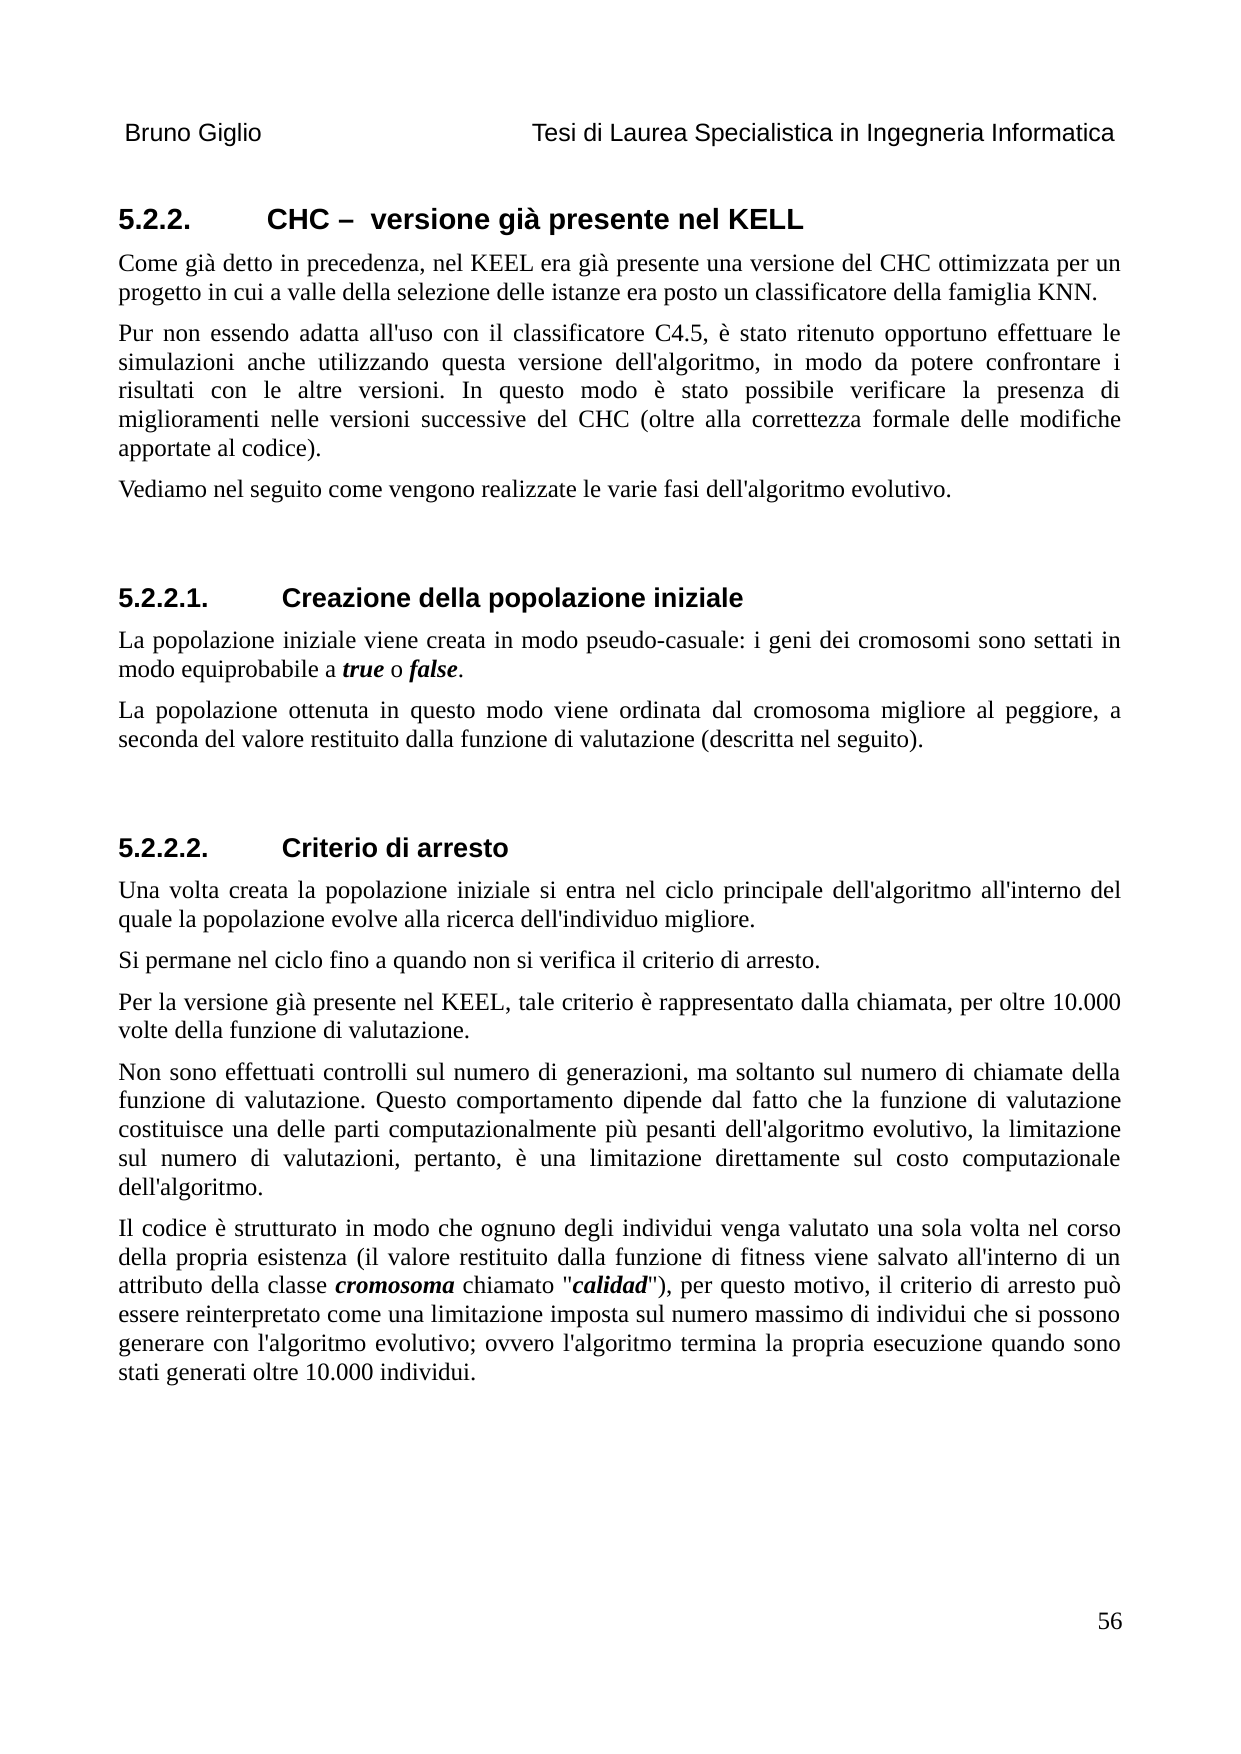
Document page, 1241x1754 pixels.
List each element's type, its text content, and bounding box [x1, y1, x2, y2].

text La popolazione iniziale viene creata in modo pseudo-casuale: i geni dei cromosomi sono settati in modo equiprobabile a true o false. [118, 626, 1122, 683]
text Per la versione già presente nel KEEL, tale criterio è rappresentato dalla chiamata, per oltre 10.000 volte della funzione di valutazione. [118, 987, 1122, 1044]
subtitle Criterio di arresto [118, 832, 1122, 863]
text Si permane nel ciclo fino a quando non si verifica il criterio di arresto. [118, 946, 1122, 974]
text Vediamo nel seguito come vengono realizzate le varie fasi dell'algoritmo evolutivo. [118, 474, 1122, 503]
text Non sono effettuati controlli sul numero di generazioni, ma soltanto sul numero di chiamate della funzione di valutazione. Questo comportamento dipende dal fatto che la funzione di valutazione costituisce una delle parti computazionalmente più pesanti dell'algoritmo evolutivo, la limitazione sul numero di valutazioni, pertanto, è una limitazione direttamente sul costo computazionale dell'algoritmo. [118, 1057, 1122, 1201]
text Come già detto in precedenza, nel KEEL era già presente una versione del CHC ottimizzata per un progetto in cui a valle della selezione delle istanze era posto un classificatore della famiglia KNN. [118, 248, 1122, 306]
subtitle CHC – versione già presente nel KELL [118, 202, 1122, 236]
text La popolazione ottenuta in questo modo viene ordinata dal cromosoma migliore al peggiore, a seconda del valore restituito dalla funzione di valutazione (descritta nel seguito). [118, 696, 1122, 753]
text Una volta creata la popolazione iniziale si entra nel ciclo principale dell'algoritmo all'interno del quale la popolazione evolve alla ricerca dell'individuo migliore. [118, 876, 1122, 933]
text Pur non essendo adatta all'uso con il classificatore C4.5, è stato ritenuto opportuno effettuare le simulazioni anche utilizzando questa versione dell'algoritmo, in modo da potere confrontare i risultati con le altre versioni. In questo modo è stato possibile verificare la presenza di miglioramenti nelle versioni successive del CHC (oltre alla correttezza formale delle modifiche apportate al codice). [118, 318, 1122, 462]
subtitle Creazione della popolazione iniziale [118, 582, 1122, 613]
text Il codice è strutturato in modo che ognuno degli individui venga valutato una sola volta nel corso della propria esistenza (il valore restituito dalla funzione di fitness viene salvato all'interno di un attributo della classe cromosoma chiamato "calidad"), per questo motivo, il criterio di arresto può essere reinterpretato come una limitazione imposta sul numero massimo di individui che si possono generare con l'algoritmo evolutivo; ovvero l'algoritmo termina la propria esecuzione quando sono stati generati oltre 10.000 individui. [118, 1213, 1122, 1386]
